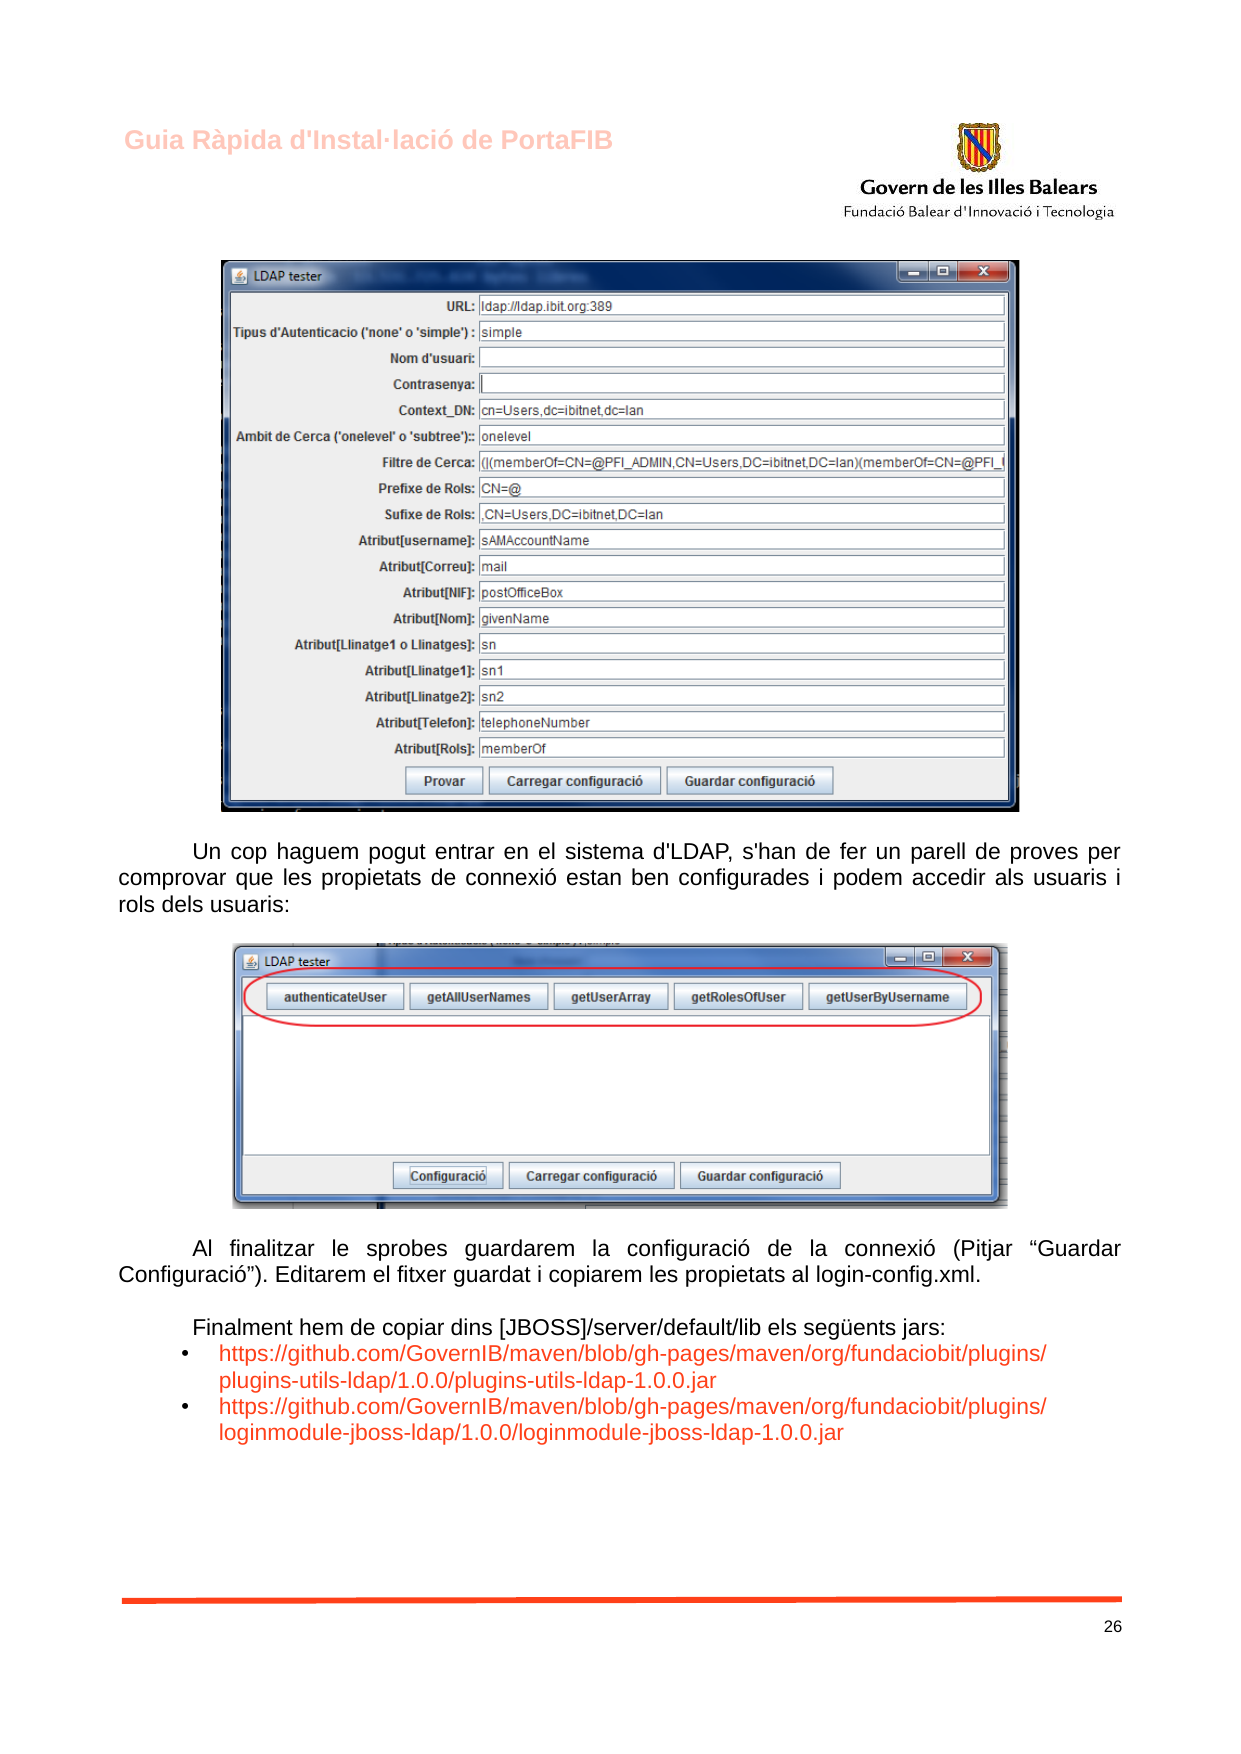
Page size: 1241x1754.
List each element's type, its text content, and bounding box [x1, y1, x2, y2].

picture [232, 943, 1008, 1209]
text Al finalitzar le sprobes guardarem la configuració de la connexió (Pitjar “Guardar Configuració”). Editarem el fitxer guardat i copiarem les propietats al login-config.xml. [118, 1235, 1122, 1287]
picture [221, 260, 1020, 812]
list https://github.com/GovernIB/maven/blob/gh-pages/maven/org/fundaciobit/plugins/loginmodule-jboss-ldap/1.0.0/loginmodule-jboss-ldap-1.0.0.jar [181, 1393, 1122, 1446]
list https://github.com/GovernIB/maven/blob/gh-pages/maven/org/fundaciobit/plugins/plugins-utils-ldap/1.0.0/plugins-utils-ldap-1.0.0.jar [181, 1340, 1122, 1393]
text Un cop haguem pogut entrar en el sistema d'LDAP, s'han de fer un parell de proves per comprovar que les propietats de connexió estan ben configurades i podem accedir als usuaris i rols dels usuaris: [118, 838, 1122, 917]
picture [840, 123, 1117, 220]
text Finalment hem de copiar dins [JBOSS]/server/default/lib els següents jars: [118, 1314, 1122, 1340]
